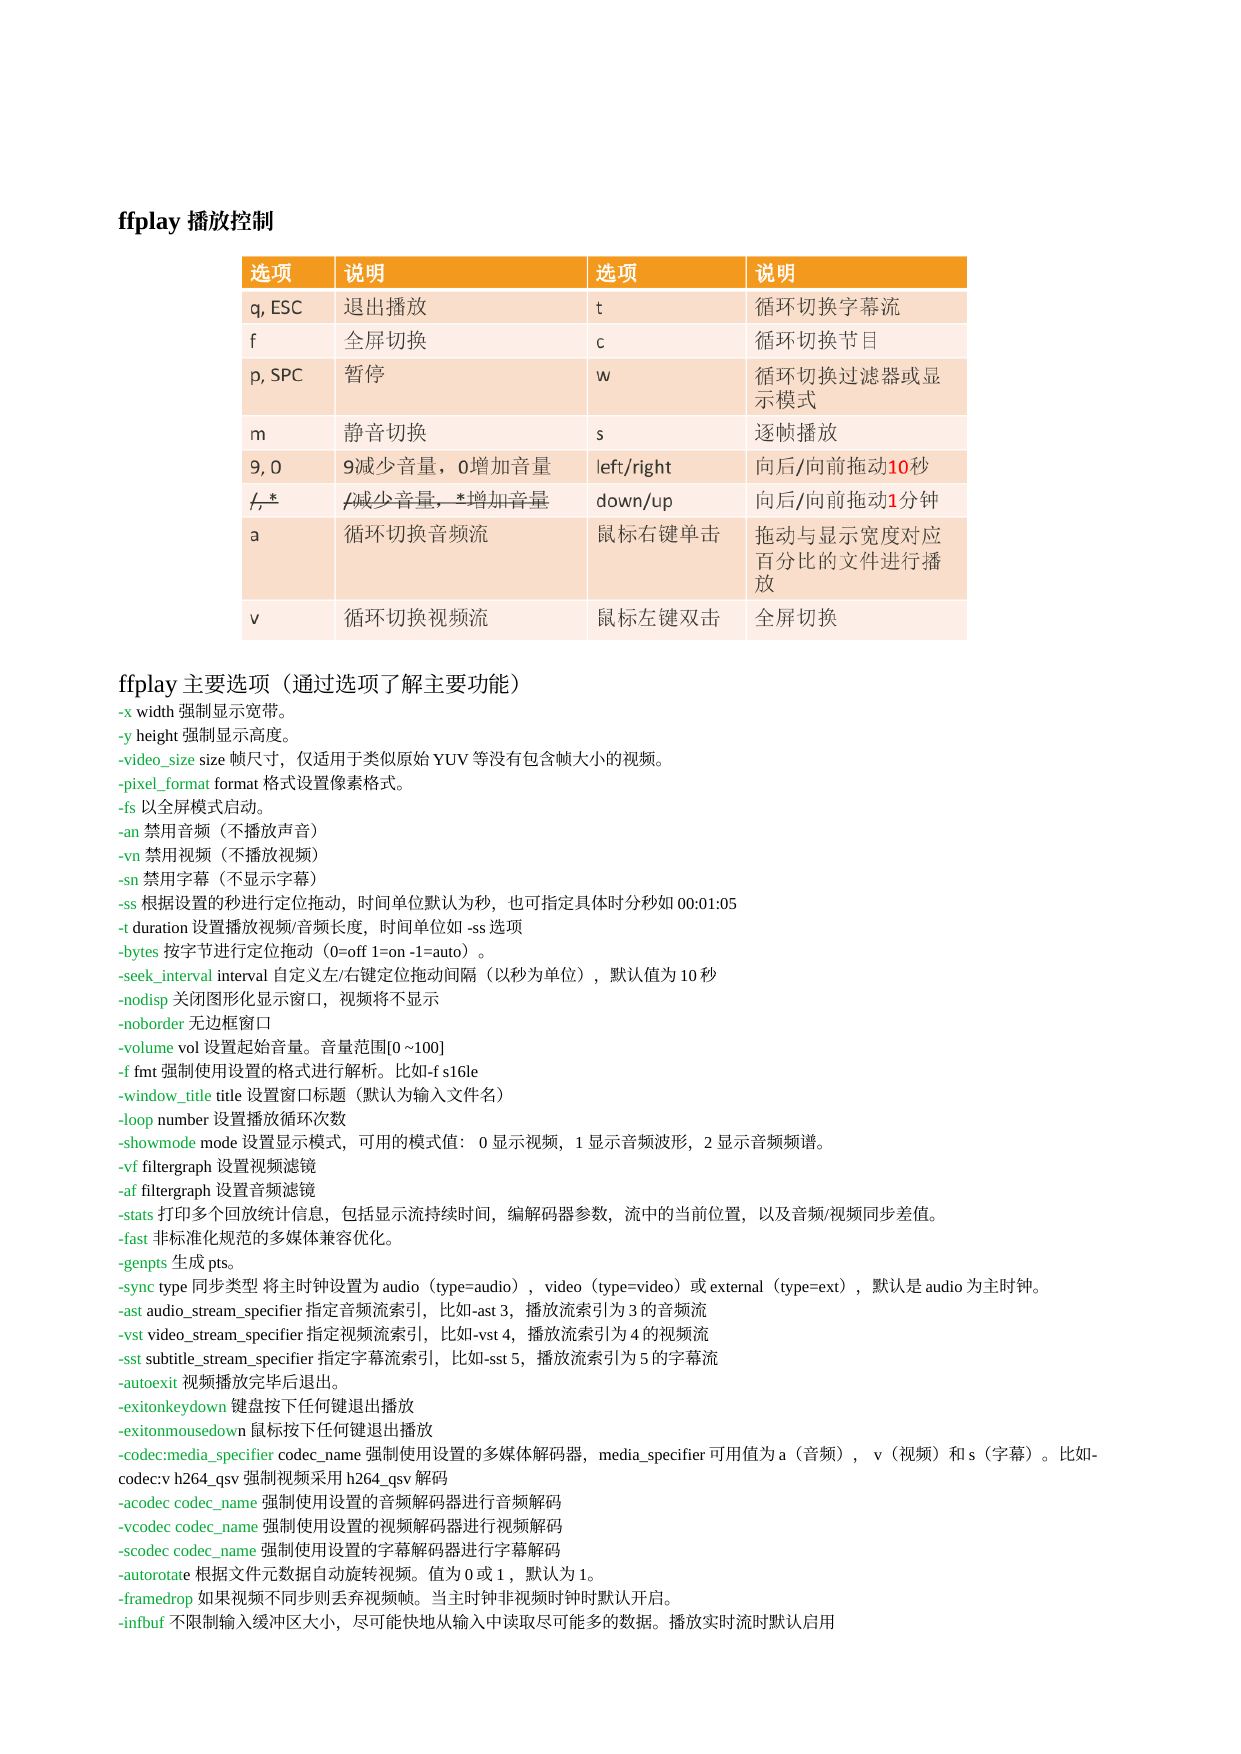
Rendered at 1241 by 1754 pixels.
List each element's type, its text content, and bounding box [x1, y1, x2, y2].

text -showmode mode 设置显示模式，可用的模式值： 0 显示视频，1 显示音频波形，2 显示音频频谱。 [118, 1130, 1122, 1154]
text -sst subtitle_stream_specifier 指定字幕流索引，比如-sst 5，播放流索引为5的字幕流 [118, 1345, 1122, 1369]
text -volume vol 设置起始音量。音量范围[0 ~100] [118, 1034, 1122, 1058]
text -scodec codec_name 强制使用设置的字幕解码器进行字幕解码 [118, 1537, 1122, 1561]
text -ast audio_stream_specifier指定音频流索引，比如-ast 3，播放流索引为3的音频流 [118, 1297, 1122, 1321]
text -genpts 生成pts。 [118, 1249, 1122, 1273]
text -fs 以全屏模式启动。 [118, 794, 1122, 818]
text -fast 非标准化规范的多媒体兼容优化。 [118, 1226, 1122, 1249]
text -sync type 同步类型 将主时钟设置为audio（type=audio），video（type=video）或external（type=ext），默认是audio为主时钟。 [118, 1273, 1122, 1297]
text -ss 根据设置的秒进行定位拖动，时间单位默认为秒，也可指定具体时分秒如00:01:05 [118, 890, 1122, 914]
picture [242, 256, 967, 640]
text -autoexit 视频播放完毕后退出。 [118, 1369, 1122, 1393]
text -y height 强制显示高度。 [118, 722, 1122, 746]
text -af filtergraph 设置音频滤镜 [118, 1178, 1122, 1202]
text -seek_interval interval 自定义左/右键定位拖动间隔（以秒为单位），默认值为10秒 [118, 962, 1122, 986]
text -framedrop 如果视频不同步则丢弃视频帧。当主时钟非视频时钟时默认开启。 [118, 1585, 1122, 1609]
text -window_title title 设置窗口标题（默认为输入文件名） [118, 1082, 1122, 1106]
text -acodec codec_name 强制使用设置的音频解码器进行音频解码 [118, 1489, 1122, 1513]
text -loop number 设置播放循环次数 [118, 1106, 1122, 1130]
text -vf filtergraph 设置视频滤镜 [118, 1154, 1122, 1178]
text -vst video_stream_specifier指定视频流索引，比如-vst 4，播放流索引为4的视频流 [118, 1321, 1122, 1345]
text -exitonkeydown 键盘按下任何键退出播放 [118, 1393, 1122, 1417]
text -vcodec codec_name 强制使用设置的视频解码器进行视频解码 [118, 1513, 1122, 1537]
text -sn 禁用字幕（不显示字幕） [118, 866, 1122, 890]
text -video_size size 帧尺寸，仅适用于类似原始YUV等没有包含帧大小的视频。 [118, 746, 1122, 770]
text -noborder 无边框窗口 [118, 1010, 1122, 1034]
text -bytes 按字节进行定位拖动（0=off 1=on -1=auto）。 [118, 938, 1122, 962]
text -infbuf 不限制输入缓冲区大小，尽可能快地从输入中读取尽可能多的数据。播放实时流时默认启用 [118, 1609, 1122, 1633]
text ffplay 播放控制 [118, 204, 1122, 236]
text -t duration设置播放视频/音频长度，时间单位如 -ss选项 [118, 914, 1122, 938]
text -exitonmousedown鼠标按下任何键退出播放 [118, 1417, 1122, 1441]
text -f fmt 强制使用设置的格式进行解析。比如-f s16le [118, 1058, 1122, 1082]
text -an 禁用音频（不播放声音） [118, 818, 1122, 842]
text ffplay主要选项（通过选项了解主要功能） [118, 667, 1122, 698]
text -vn 禁用视频（不播放视频） [118, 842, 1122, 866]
text -stats 打印多个回放统计信息，包括显示流持续时间，编解码器参数，流中的当前位置，以及音频/视频同步差值。 [118, 1202, 1122, 1226]
text -codec:media_specifier codec_name 强制使用设置的多媒体解码器，media_specifier可用值为a（音频）， v（视频）和s（字幕）。比如-codec:v h264_qsv 强制视频采用h264_qsv解码 [118, 1441, 1122, 1489]
text -nodisp 关闭图形化显示窗口，视频将不显示 [118, 986, 1122, 1010]
text -pixel_format format 格式设置像素格式。 [118, 770, 1122, 794]
text -x width 强制显示宽带。 [118, 698, 1122, 722]
text -autorotate 根据文件元数据自动旋转视频。值为0或1 ，默认为1。 [118, 1561, 1122, 1585]
